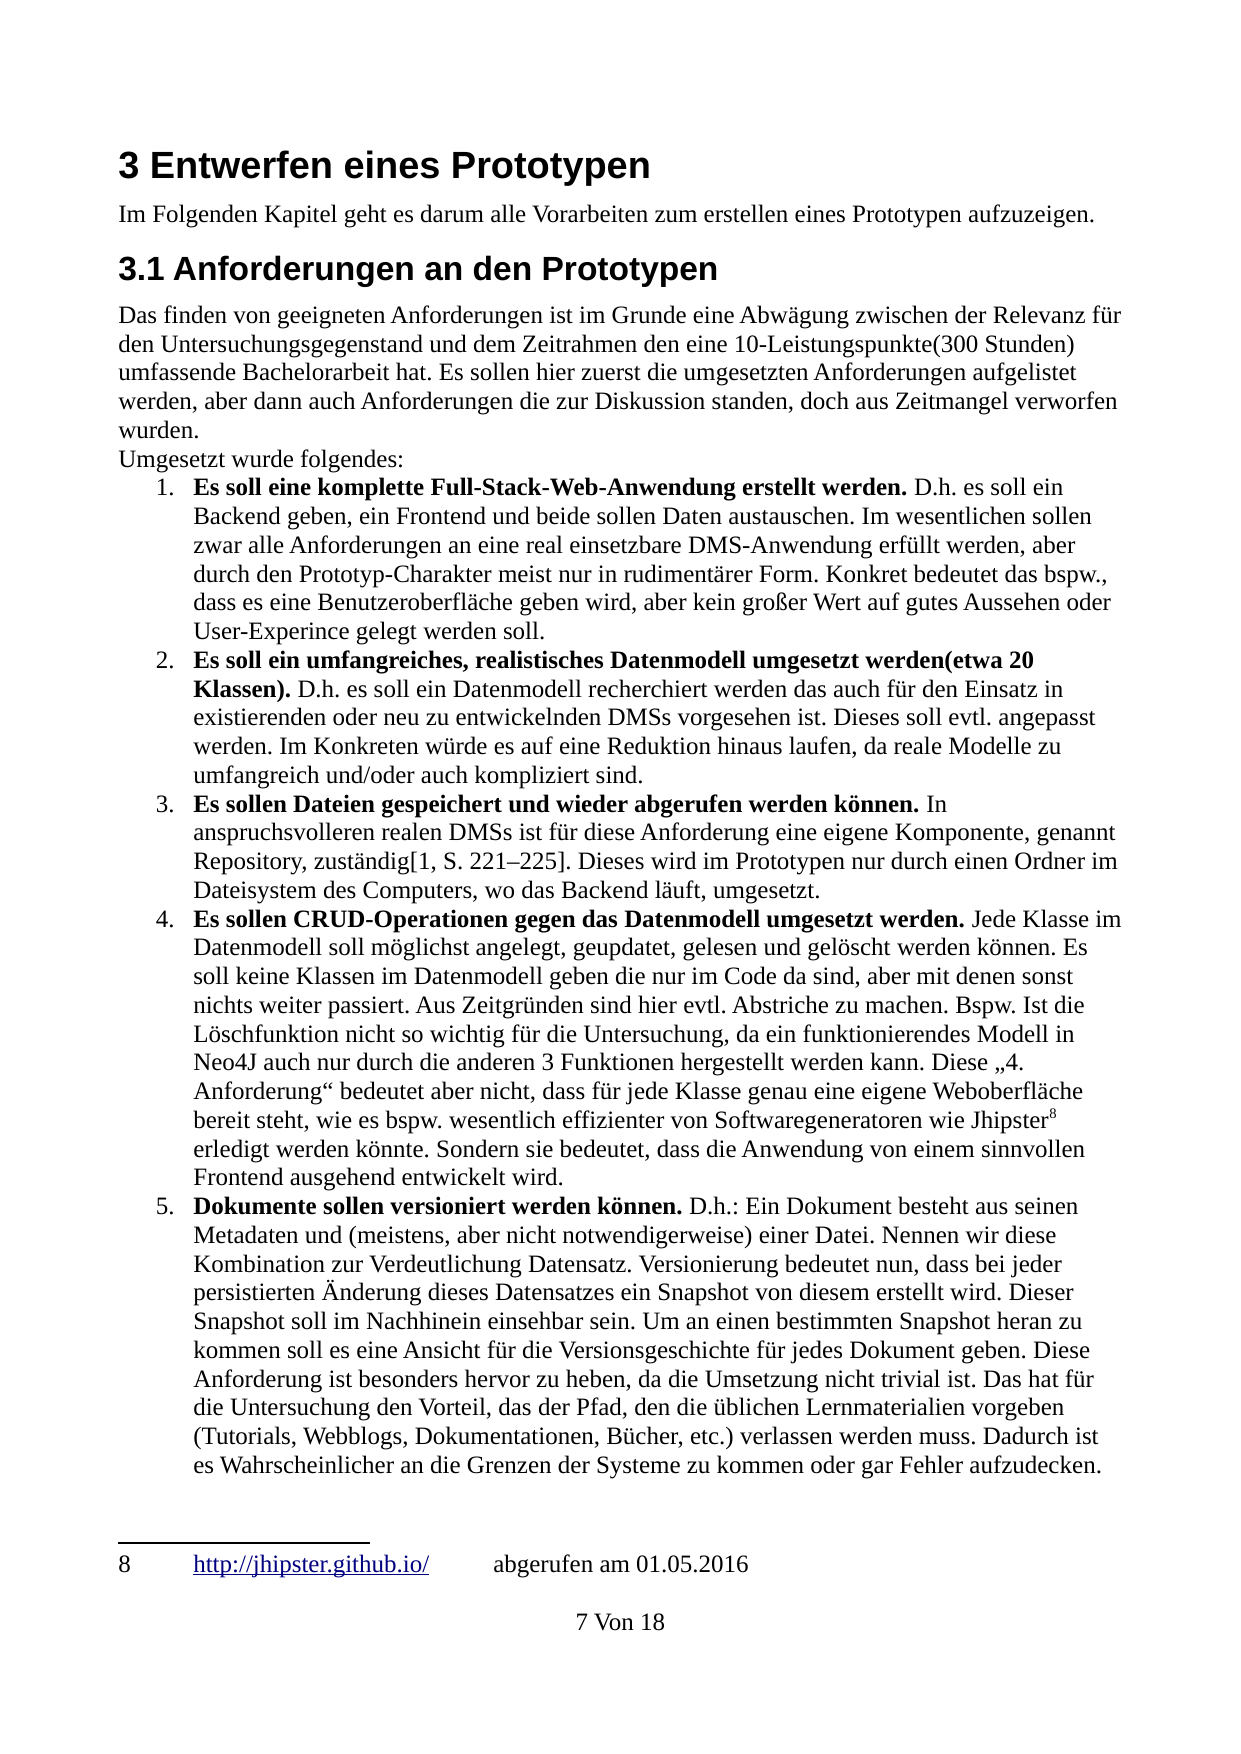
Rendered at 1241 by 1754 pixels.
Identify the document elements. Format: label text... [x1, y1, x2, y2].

text Im Folgenden Kapitel geht es darum alle Vorarbeiten zum erstellen eines Prototypen aufzuzeigen. [118, 199, 1122, 228]
subtitle 3 Entwerfen eines Prototypen [118, 143, 1122, 187]
list Es soll ein umfangreiches, realistisches Datenmodell umgesetzt werden(etwa 20 Klassen). D.h. es soll ein Datenmodell recherchiert werden das auch für den Einsatz in existierenden oder neu zu entwickelnden DMSs vorgesehen ist. Dieses soll evtl. angepasst werden. Im Konkreten würde es auf eine Reduktion hinaus laufen, da reale Modelle zu umfangreich und/oder auch kompliziert sind. [156, 645, 1122, 789]
subtitle 3.1 Anforderungen an den Prototypen [118, 249, 1122, 287]
list Es sollen CRUD-Operationen gegen das Datenmodell umgesetzt werden. Jede Klasse im Datenmodell soll möglichst angelegt, geupdatet, gelesen und gelöscht werden können. Es soll keine Klassen im Datenmodell geben die nur im Code da sind, aber mit denen sonst nichts weiter passiert. Aus Zeitgründen sind hier evtl. Abstriche zu machen. Bspw. Ist die Löschfunktion nicht so wichtig für die Untersuchung, da ein funktionierendes Modell in Neo4J auch nur durch die anderen 3 Funktionen hergestellt werden kann. Diese „4. Anforderung“ bedeutet aber nicht, dass für jede Klasse genau eine eigene Weboberfläche bereit steht, wie es bspw. wesentlich effizienter von Softwaregeneratoren wie Jhipster erledigt werden könnte. Sondern sie bedeutet, dass die Anwendung von einem sinnvollen Frontend ausgehend entwickelt wird. [156, 904, 1122, 1191]
list Es sollen Dateien gespeichert und wieder abgerufen werden können. In anspruchsvolleren realen DMSs ist für diese Anforderung eine eigene Komponente, genannt Repository, zuständig[1, S. 221–225]. Dieses wird im Prototypen nur durch einen Ordner im Dateisystem des Computers, wo das Backend läuft, umgesetzt. [156, 789, 1122, 904]
text Umgesetzt wurde folgendes: [118, 444, 1122, 472]
list Es soll eine komplette Full-Stack-Web-Anwendung erstellt werden. D.h. es soll ein Backend geben, ein Frontend und beide sollen Daten austauschen. Im wesentlichen sollen zwar alle Anforderungen an eine real einsetzbare DMS-Anwendung erfüllt werden, aber durch den Prototyp-Charakter meist nur in rudimentärer Form. Konkret bedeutet das bspw., dass es eine Benutzeroberfläche geben wird, aber kein großer Wert auf gutes Aussehen oder User-Experince gelegt werden soll. [156, 472, 1122, 645]
list Dokumente sollen versioniert werden können. D.h.: Ein Dokument besteht aus seinen Metadaten und (meistens, aber nicht notwendigerweise) einer Datei. Nennen wir diese Kombination zur Verdeutlichung Datensatz. Versionierung bedeutet nun, dass bei jeder persistierten Änderung dieses Datensatzes ein Snapshot von diesem erstellt wird. Dieser Snapshot soll im Nachhinein einsehbar sein. Um an einen bestimmten Snapshot heran zu kommen soll es eine Ansicht für die Versionsgeschichte für jedes Dokument geben. Diese Anforderung ist besonders hervor zu heben, da die Umsetzung nicht trivial ist. Das hat für die Untersuchung den Vorteil, das der Pfad, den die üblichen Lernmaterialien vorgeben (Tutorials, Webblogs, Dokumentationen, Bücher, etc.) verlassen werden muss. Dadurch ist es Wahrscheinlicher an die Grenzen der Systeme zu kommen oder gar Fehler aufzudecken. [156, 1191, 1122, 1479]
text Das finden von geeigneten Anforderungen ist im Grunde eine Abwägung zwischen der Relevanz für den Untersuchungsgegenstand und dem Zeitrahmen den eine 10-Leistungspunkte(300 Stunden) umfassende Bachelorarbeit hat. Es sollen hier zuerst die umgesetzten Anforderungen aufgelistet werden, aber dann auch Anforderungen die zur Diskussion standen, doch aus Zeitmangel verworfen wurden. [118, 300, 1122, 444]
list http://jhipster.github.io/ abgerufen am 01.05.2016 [118, 1549, 1122, 1578]
